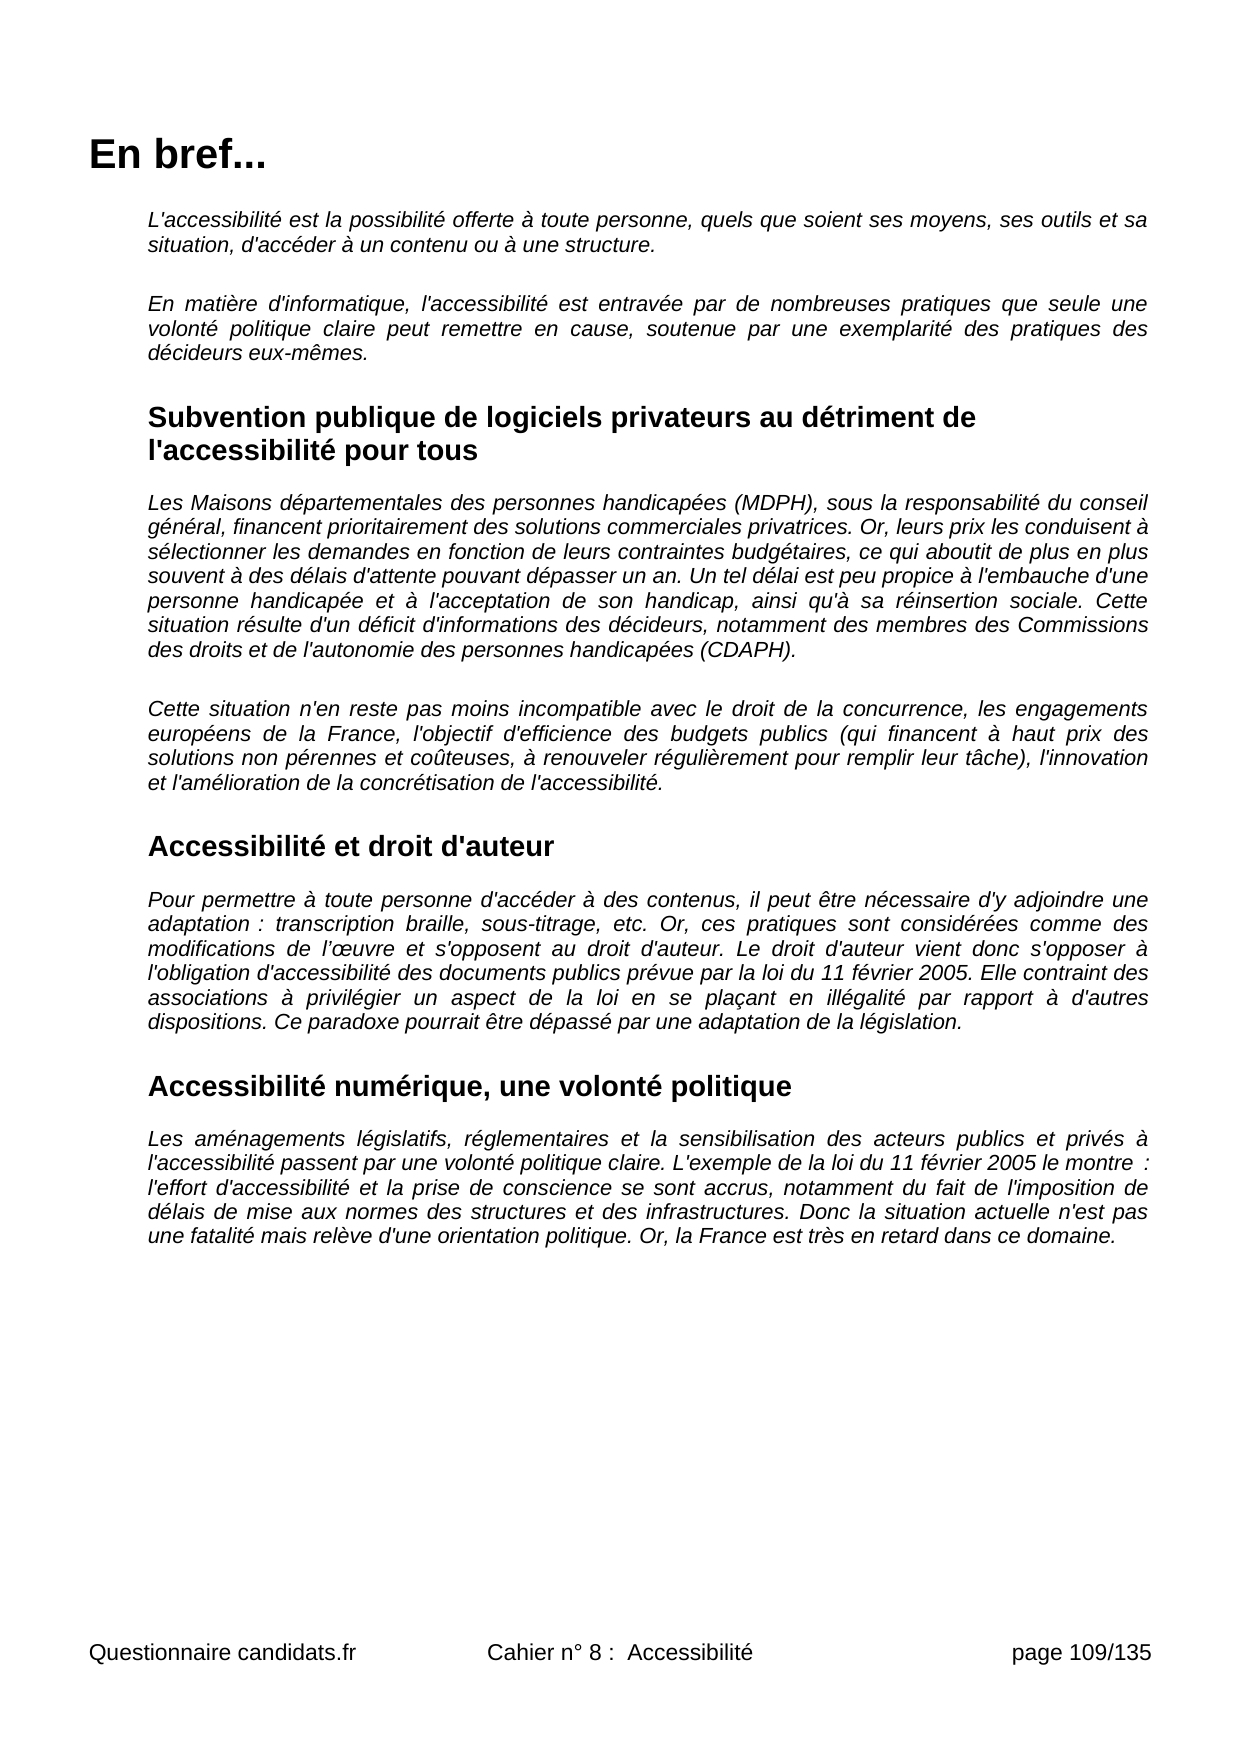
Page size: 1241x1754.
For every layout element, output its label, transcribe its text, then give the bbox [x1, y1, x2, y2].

text L'accessibilité est la possibilité offerte à toute personne, quels que soient ses moyens, ses outils et sa situation, d'accéder à un contenu ou à une structure. [148, 208, 1152, 257]
text Les Maisons départementales des personnes handicapées (MDPH), sous la responsabilité du conseil général, financent prioritairement des solutions commerciales privatrices. Or, leurs prix les conduisent à sélectionner les demandes en fonction de leurs contraintes budgétaires, ce qui aboutit de plus en plus souvent à des délais d'attente pouvant dépasser un an. Un tel délai est peu propice à l'embauche d'une personne handicapée et à l'acceptation de son handicap, ainsi qu'à sa réinsertion sociale. Cette situation résulte d'un déficit d'informations des décideurs, notamment des membres des Commissions des droits et de l'autonomie des personnes handicapées (CDAPH). [148, 490, 1152, 662]
subtitle Accessibilité et droit d'auteur [148, 830, 1152, 863]
subtitle Subvention publique de logiciels privateurs au détriment de l'accessibilité pour tous [148, 401, 1152, 466]
subtitle Accessibilité numérique, une volonté politique [148, 1069, 1152, 1102]
text Pour permettre à toute personne d'accéder à des contenus, il peut être nécessaire d'y adjoindre une adaptation : transcription braille, sous-titrage, etc. Or, ces pratiques sont considérées comme des modifications de l’œuvre et s'opposent au droit d'auteur. Le droit d'auteur vient donc s'opposer à l'obligation d'accessibilité des documents publics prévue par la loi du 11 février 2005. Elle contraint des associations à privilégier un aspect de la loi en se plaçant en illégalité par rapport à d'autres dispositions. Ce paradoxe pourrait être dépassé par une adaptation de la législation. [148, 887, 1152, 1034]
text Les aménagements législatifs, réglementaires et la sensibilisation des acteurs publics et privés à l'accessibilité passent par une volonté politique claire. L'exemple de la loi du 11 février 2005 le montre : l'effort d'accessibilité et la prise de conscience se sont accrus, notamment du fait de l'imposition de délais de mise aux normes des structures et des infrastructures. Donc la situation actuelle n'est pas une fatalité mais relève d'une orientation politique. Or, la France est très en retard dans ce domaine. [148, 1126, 1152, 1249]
subtitle En bref... [88, 131, 1152, 178]
text Cette situation n'en reste pas moins incompatible avec le droit de la concurrence, les engagements européens de la France, l'objectif d'efficience des budgets publics (qui financent à haut prix des solutions non pérennes et coûteuses, à renouveler régulièrement pour remplir leur tâche), l'innovation et l'amélioration de la concrétisation de l'accessibilité. [148, 697, 1152, 795]
text En matière d'informatique, l'accessibilité est entravée par de nombreuses pratiques que seule une volonté politique claire peut remettre en cause, soutenue par une exemplarité des pratiques des décideurs eux-mêmes. [148, 292, 1152, 366]
